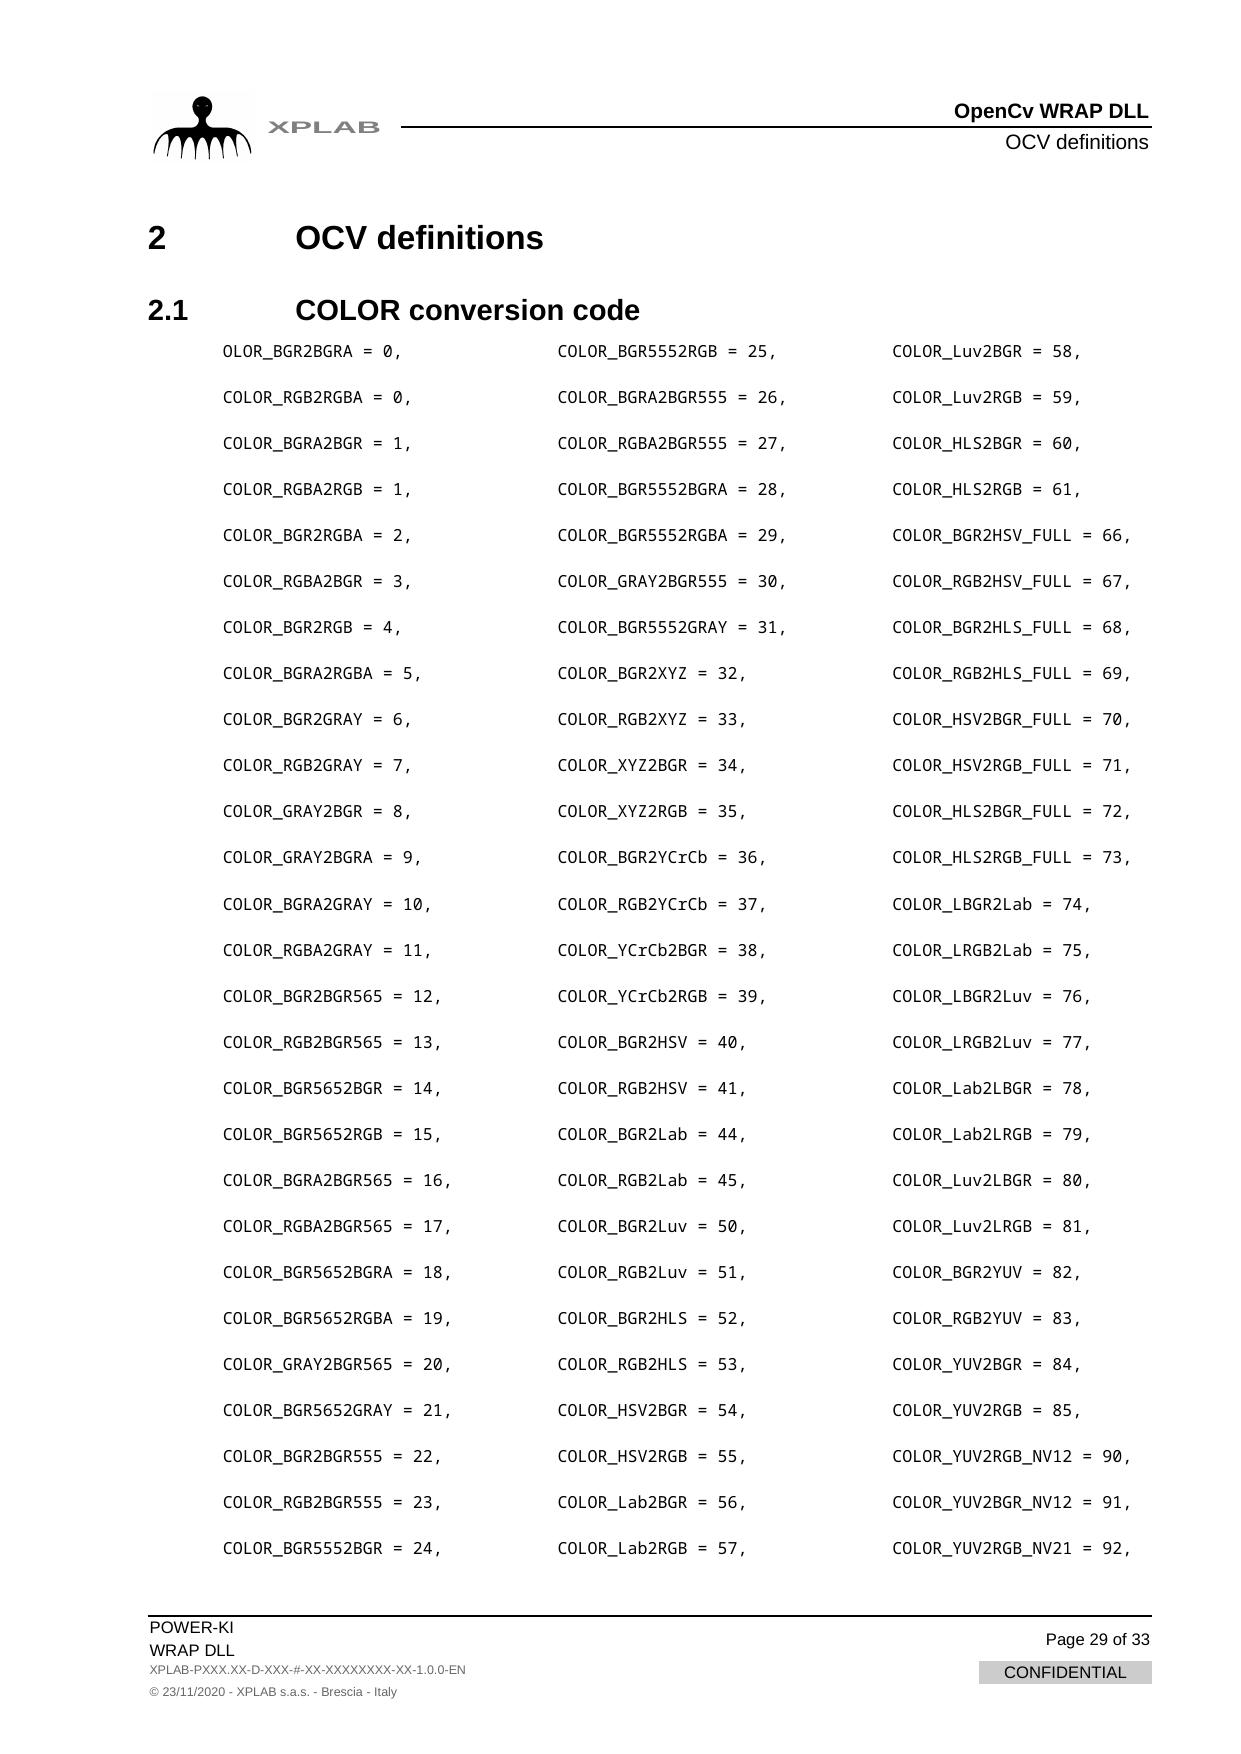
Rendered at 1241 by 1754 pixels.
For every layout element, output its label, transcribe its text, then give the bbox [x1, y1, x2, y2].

text COLOR_BGR2RGBA = 2, [148, 501, 482, 547]
text COLOR_LBGR2Lab = 74, [817, 869, 1152, 915]
text COLOR_BGR5552GRAY = 31, [482, 593, 817, 639]
text COLOR_BGRA2RGBA = 5, [148, 639, 482, 685]
text COLOR_RGB2RGBA = 0, [148, 362, 482, 408]
text COLOR_BGR5652RGB = 15, [148, 1099, 482, 1145]
text COLOR_BGR5552RGB = 25, [482, 339, 817, 362]
text COLOR_HLS2BGR = 60, [817, 408, 1152, 454]
text OLOR_BGR2BGRA = 0, [148, 339, 482, 362]
text COLOR_BGR5652BGR = 14, [148, 1053, 482, 1099]
text COLOR_LRGB2Lab = 75, [817, 915, 1152, 961]
text COLOR_RGB2HLS = 53, [482, 1329, 817, 1375]
text COLOR_BGR5552BGR = 24, [148, 1513, 482, 1559]
text [482, 1559, 817, 1582]
text COLOR_Lab2LRGB = 79, [817, 1099, 1152, 1145]
text COLOR_Lab2BGR = 56, [482, 1467, 817, 1513]
text COLOR_BGRA2BGR = 1, [148, 408, 482, 454]
text COLOR_RGB2Lab = 45, [482, 1145, 817, 1191]
text COLOR_LRGB2Luv = 77, [817, 1007, 1152, 1053]
text COLOR_HSV2BGR = 54, [482, 1375, 817, 1421]
text COLOR_Luv2BGR = 58, [817, 339, 1152, 362]
text COLOR_GRAY2BGRA = 9, [148, 823, 482, 869]
text COLOR_BGR2YCrCb = 36, [482, 823, 817, 869]
text COLOR_YUV2RGB = 85, [817, 1375, 1152, 1421]
text COLOR_RGBA2RGB = 1, [148, 454, 482, 501]
text COLOR_Lab2LBGR = 78, [817, 1053, 1152, 1099]
subtitle OCV definitions [148, 220, 1152, 257]
text COLOR_HLS2RGB_FULL = 73, [817, 823, 1152, 869]
text COLOR_RGBA2BGR555 = 27, [482, 408, 817, 454]
text COLOR_RGBA2BGR565 = 17, [148, 1191, 482, 1237]
text COLOR_BGRA2BGR565 = 16, [148, 1145, 482, 1191]
text COLOR_RGBA2GRAY = 11, [148, 915, 482, 961]
text COLOR_RGB2YCrCb = 37, [482, 869, 817, 915]
text COLOR_BGR5652GRAY = 21, [148, 1375, 482, 1421]
text COLOR_RGB2Luv = 51, [482, 1237, 817, 1283]
text COLOR_BGRA2GRAY = 10, [148, 869, 482, 915]
text COLOR_RGB2HSV_FULL = 67, [817, 547, 1152, 593]
text COLOR_BGR2XYZ = 32, [482, 639, 817, 685]
text COLOR_RGB2XYZ = 33, [482, 685, 817, 731]
text COLOR_BGR2BGR565 = 12, [148, 961, 482, 1007]
text COLOR_Luv2LRGB = 81, [817, 1191, 1152, 1237]
text COLOR_YCrCb2RGB = 39, [482, 961, 817, 1007]
text COLOR_BGR2GRAY = 6, [148, 685, 482, 731]
text COLOR_BGR2Luv = 50, [482, 1191, 817, 1237]
text COLOR_GRAY2BGR = 8, [148, 777, 482, 823]
text COLOR_BGR5652RGBA = 19, [148, 1283, 482, 1329]
text COLOR_Lab2RGB = 57, [482, 1513, 817, 1559]
text COLOR_RGB2BGR555 = 23, [148, 1467, 482, 1513]
text COLOR_YUV2BGR_NV12 = 91, [817, 1467, 1152, 1513]
text COLOR_BGR2Lab = 44, [482, 1099, 817, 1145]
text [817, 1559, 1152, 1582]
text COLOR_GRAY2BGR555 = 30, [482, 547, 817, 593]
text COLOR_BGR2HSV_FULL = 66, [817, 501, 1152, 547]
text COLOR_BGR2HSV = 40, [482, 1007, 817, 1053]
text COLOR_HLS2RGB = 61, [817, 454, 1152, 501]
text COLOR_RGB2HSV = 41, [482, 1053, 817, 1099]
text COLOR_HSV2RGB = 55, [482, 1421, 817, 1467]
text COLOR_BGR5552BGRA = 28, [482, 454, 817, 501]
text COLOR_BGR2HLS_FULL = 68, [817, 593, 1152, 639]
text COLOR_RGB2HLS_FULL = 69, [817, 639, 1152, 685]
text COLOR_XYZ2BGR = 34, [482, 731, 817, 777]
text COLOR_HLS2BGR_FULL = 72, [817, 777, 1152, 823]
text COLOR_YCrCb2BGR = 38, [482, 915, 817, 961]
text COLOR_BGRA2BGR555 = 26, [482, 362, 817, 408]
text COLOR_YUV2RGB_NV12 = 90, [817, 1421, 1152, 1467]
text COLOR_BGR2HLS = 52, [482, 1283, 817, 1329]
text COLOR_Luv2LBGR = 80, [817, 1145, 1152, 1191]
text COLOR_RGB2BGR565 = 13, [148, 1007, 482, 1053]
text COLOR_XYZ2RGB = 35, [482, 777, 817, 823]
subtitle COLOR conversion code [148, 294, 1152, 327]
picture [150, 91, 255, 163]
text COLOR_BGR2RGB = 4, [148, 593, 482, 639]
text COLOR_LBGR2Luv = 76, [817, 961, 1152, 1007]
text COLOR_HSV2RGB_FULL = 71, [817, 731, 1152, 777]
text COLOR_YUV2RGB_NV21 = 92, [817, 1513, 1152, 1559]
text COLOR_HSV2BGR_FULL = 70, [817, 685, 1152, 731]
text COLOR_Luv2RGB = 59, [817, 362, 1152, 408]
text COLOR_BGR5552RGBA = 29, [482, 501, 817, 547]
text COLOR_YUV2BGR = 84, [817, 1329, 1152, 1375]
text COLOR_RGB2YUV = 83, [817, 1283, 1152, 1329]
text [148, 1559, 482, 1582]
text COLOR_BGR5652BGRA = 18, [148, 1237, 482, 1283]
text COLOR_RGB2GRAY = 7, [148, 731, 482, 777]
text COLOR_BGR2YUV = 82, [817, 1237, 1152, 1283]
text COLOR_BGR2BGR555 = 22, [148, 1421, 482, 1467]
text COLOR_GRAY2BGR565 = 20, [148, 1329, 482, 1375]
text COLOR_RGBA2BGR = 3, [148, 547, 482, 593]
